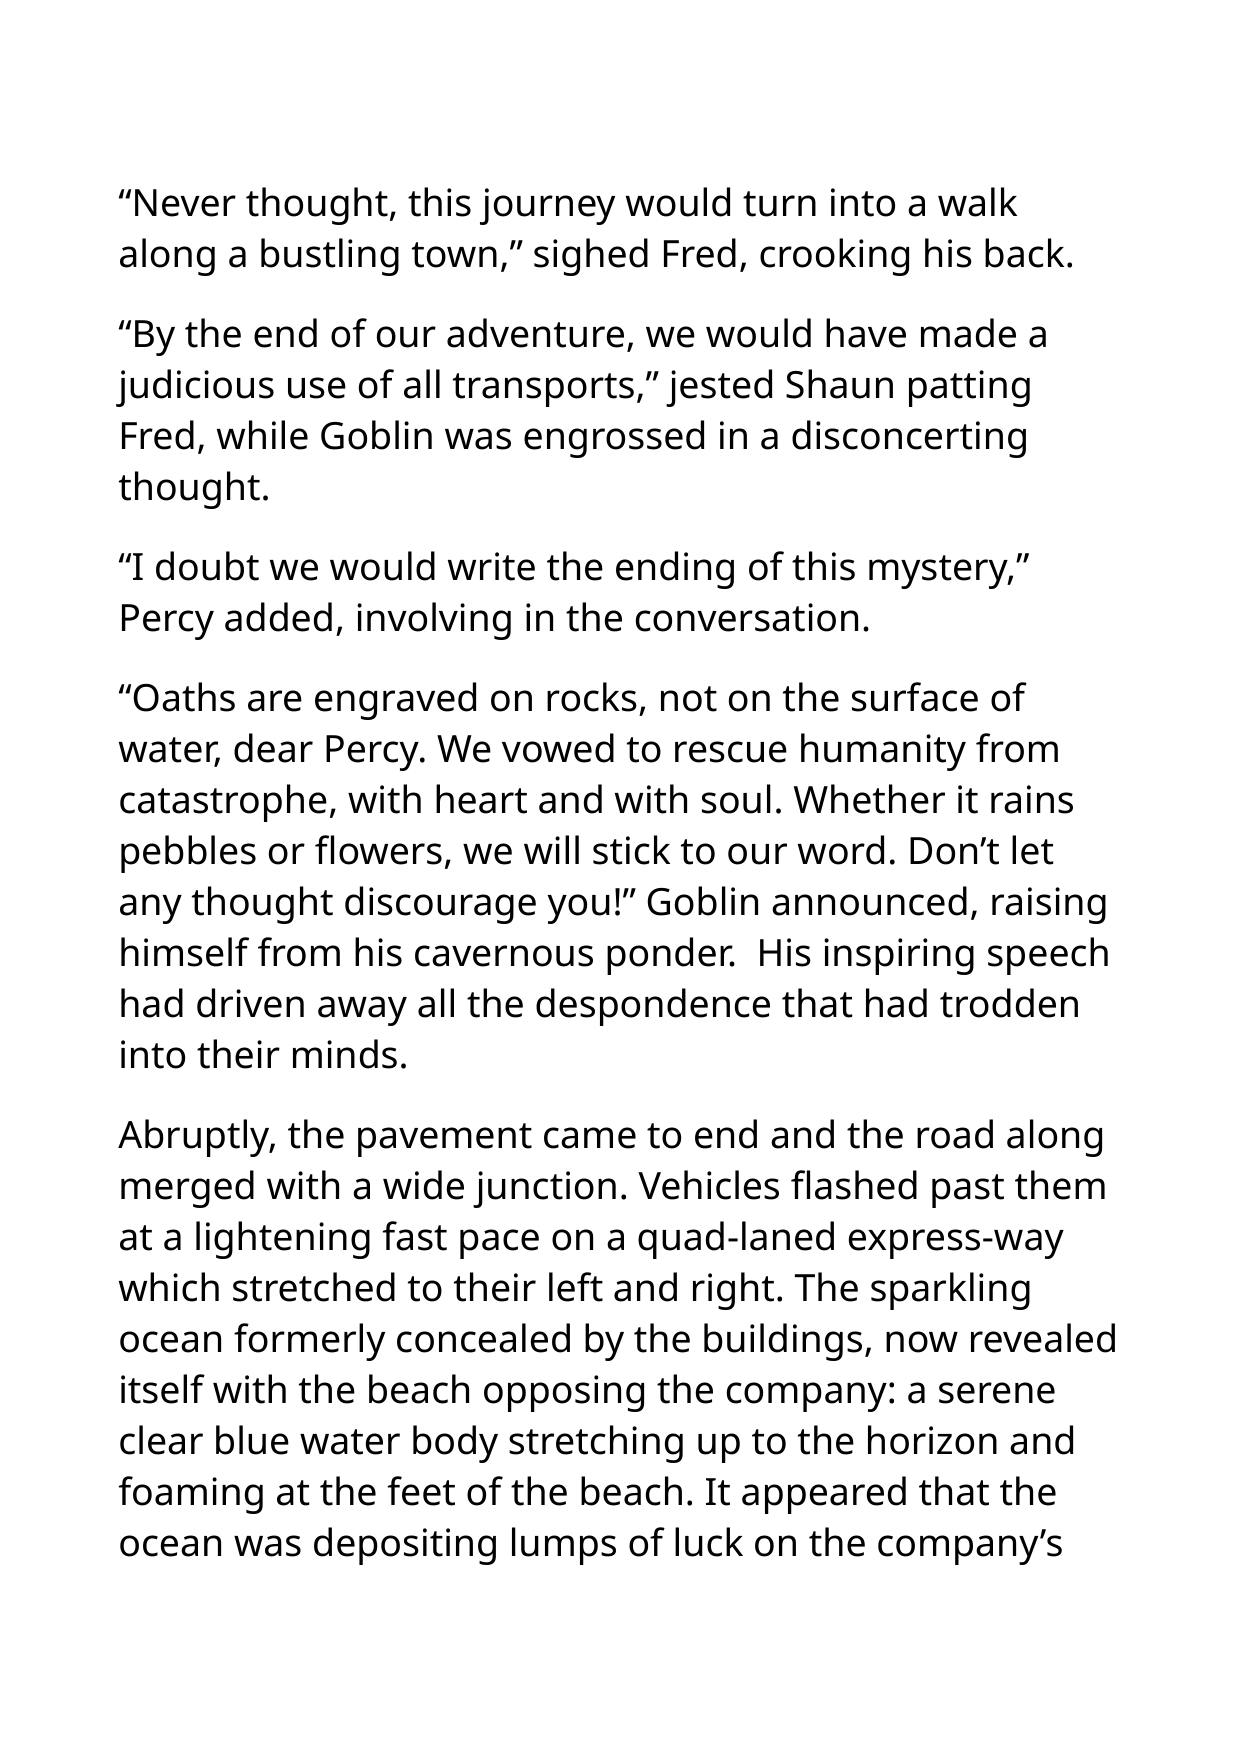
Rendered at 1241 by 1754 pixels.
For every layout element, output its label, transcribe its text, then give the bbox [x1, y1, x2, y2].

text “By the end of our adventure, we would have made a judicious use of all transports,” jested Shaun patting Fred, while Goblin was engrossed in a disconcerting thought. [118, 307, 1122, 511]
text “Oaths are engraved on rocks, not on the surface of water, dear Percy. We vowed to rescue humanity from catastrophe, with heart and with soul. Whether it rains pebbles or flowers, we will stick to our word. Don’t let any thought discourage you!” Goblin announced, raising himself from his cavernous ponder. His inspiring speech had driven away all the despondence that had trodden into their minds. [118, 671, 1122, 1079]
text “I doubt we would write the ending of this mystery,” Percy added, involving in the conversation. [118, 540, 1122, 642]
text “Never thought, this journey would turn into a walk along a bustling town,” sighed Fred, crooking his back. [118, 176, 1122, 278]
text Abruptly, the pavement came to end and the road along merged with a wide junction. Vehicles flashed past them at a lightening fast pace on a quad-laned express-way which stretched to their left and right. The sparkling ocean formerly concealed by the buildings, now revealed itself with the beach opposing the company: a serene clear blue water body stretching up to the horizon and foaming at the feet of the beach. It appeared that the ocean was depositing lumps of luck on the company’s [118, 1108, 1122, 1567]
